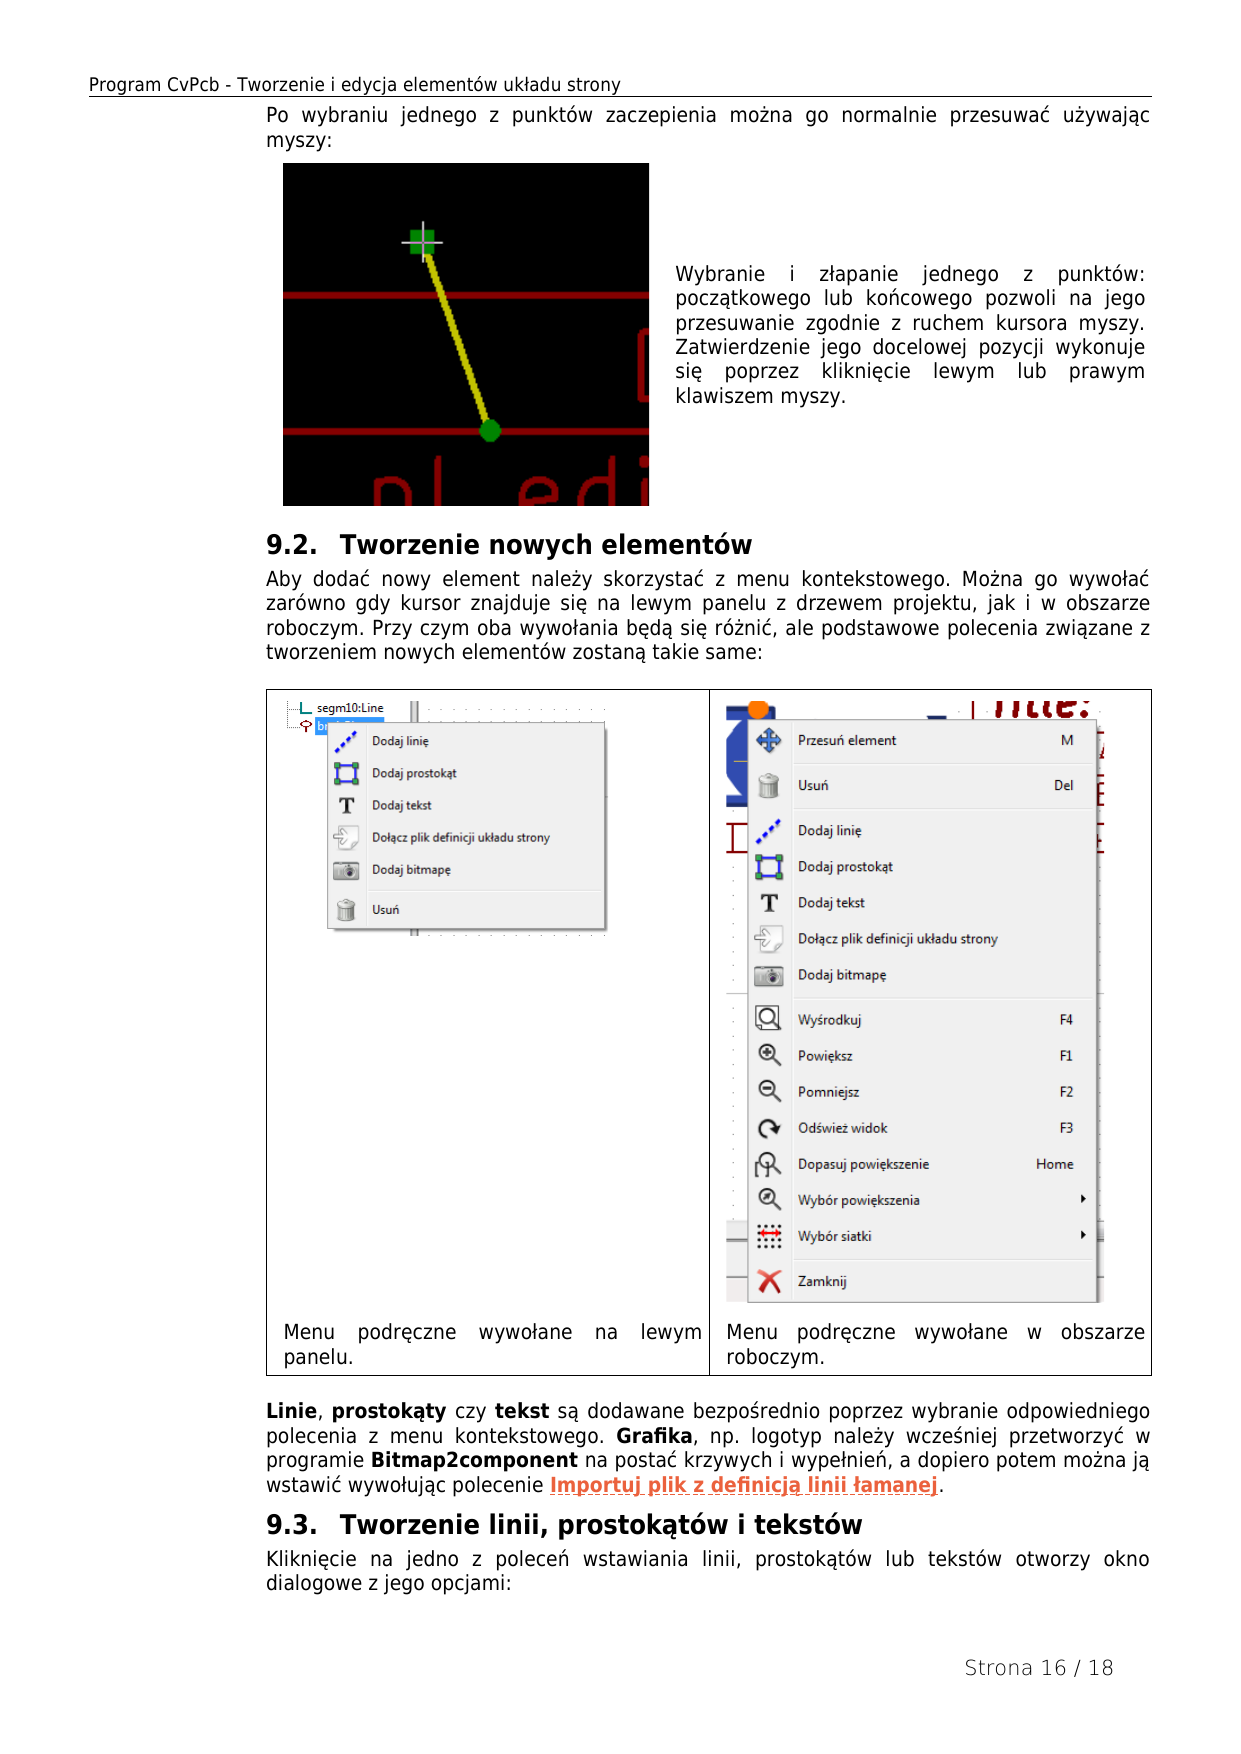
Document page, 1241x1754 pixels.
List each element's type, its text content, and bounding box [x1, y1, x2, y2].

table_cell Menu podręczne wywołane na lewym panelu. [267, 1314, 709, 1375]
text Kliknięcie na jedno z poleceń wstawiania linii, prostokątów lub tekstów otworzy okno dialogowe z jego opcjami: [266, 1546, 1152, 1595]
picture [726, 701, 1105, 1303]
table_cell Menu podręczne wywołane w obszarze roboczym. [710, 1314, 1151, 1375]
text Linie, prostokąty czy tekst są dodawane bezpośrednio poprzez wybranie odpowiedniego polecenia z menu kontekstowego. Grafika, np. logotyp należy wcześniej przetworzyć w programie Bitmap2component na postać krzywych i wypełnień, a dopiero potem można ją wstawić wywołując polecenie Importuj plik z definicją linii łamanej. [266, 1399, 1152, 1497]
picture [283, 163, 650, 506]
table_header Wybranie i złapanie jednego z punktów: początkowego lub końcowego pozwoli na jego przesuwanie zgodnie z ruchem kursora myszy. Zatwierdzenie jego docelowej pozycji wykonuje się poprzez kliknięcie lewym lub prawym klawiszem myszy. [658, 152, 1152, 518]
table_header [267, 690, 709, 1314]
subtitle Tworzenie nowych elementów [266, 529, 1152, 561]
picture [283, 701, 609, 936]
table_header [710, 690, 1151, 1314]
text Po wybraniu jednego z punktów zaczepienia można go normalnie przesuwać używając myszy: [266, 103, 1152, 152]
table_header [266, 152, 658, 518]
text Aby dodać nowy element należy skorzystać z menu kontekstowego. Można go wywołać zarówno gdy kursor znajduje się na lewym panelu z drzewem projektu, jak i w obszarze roboczym. Przy czym oba wywołania będą się różnić, ale podstawowe polecenia związane z tworzeniem nowych elementów zostaną takie same: [266, 567, 1152, 665]
subtitle Tworzenie linii, prostokątów i tekstów [266, 1509, 1152, 1541]
